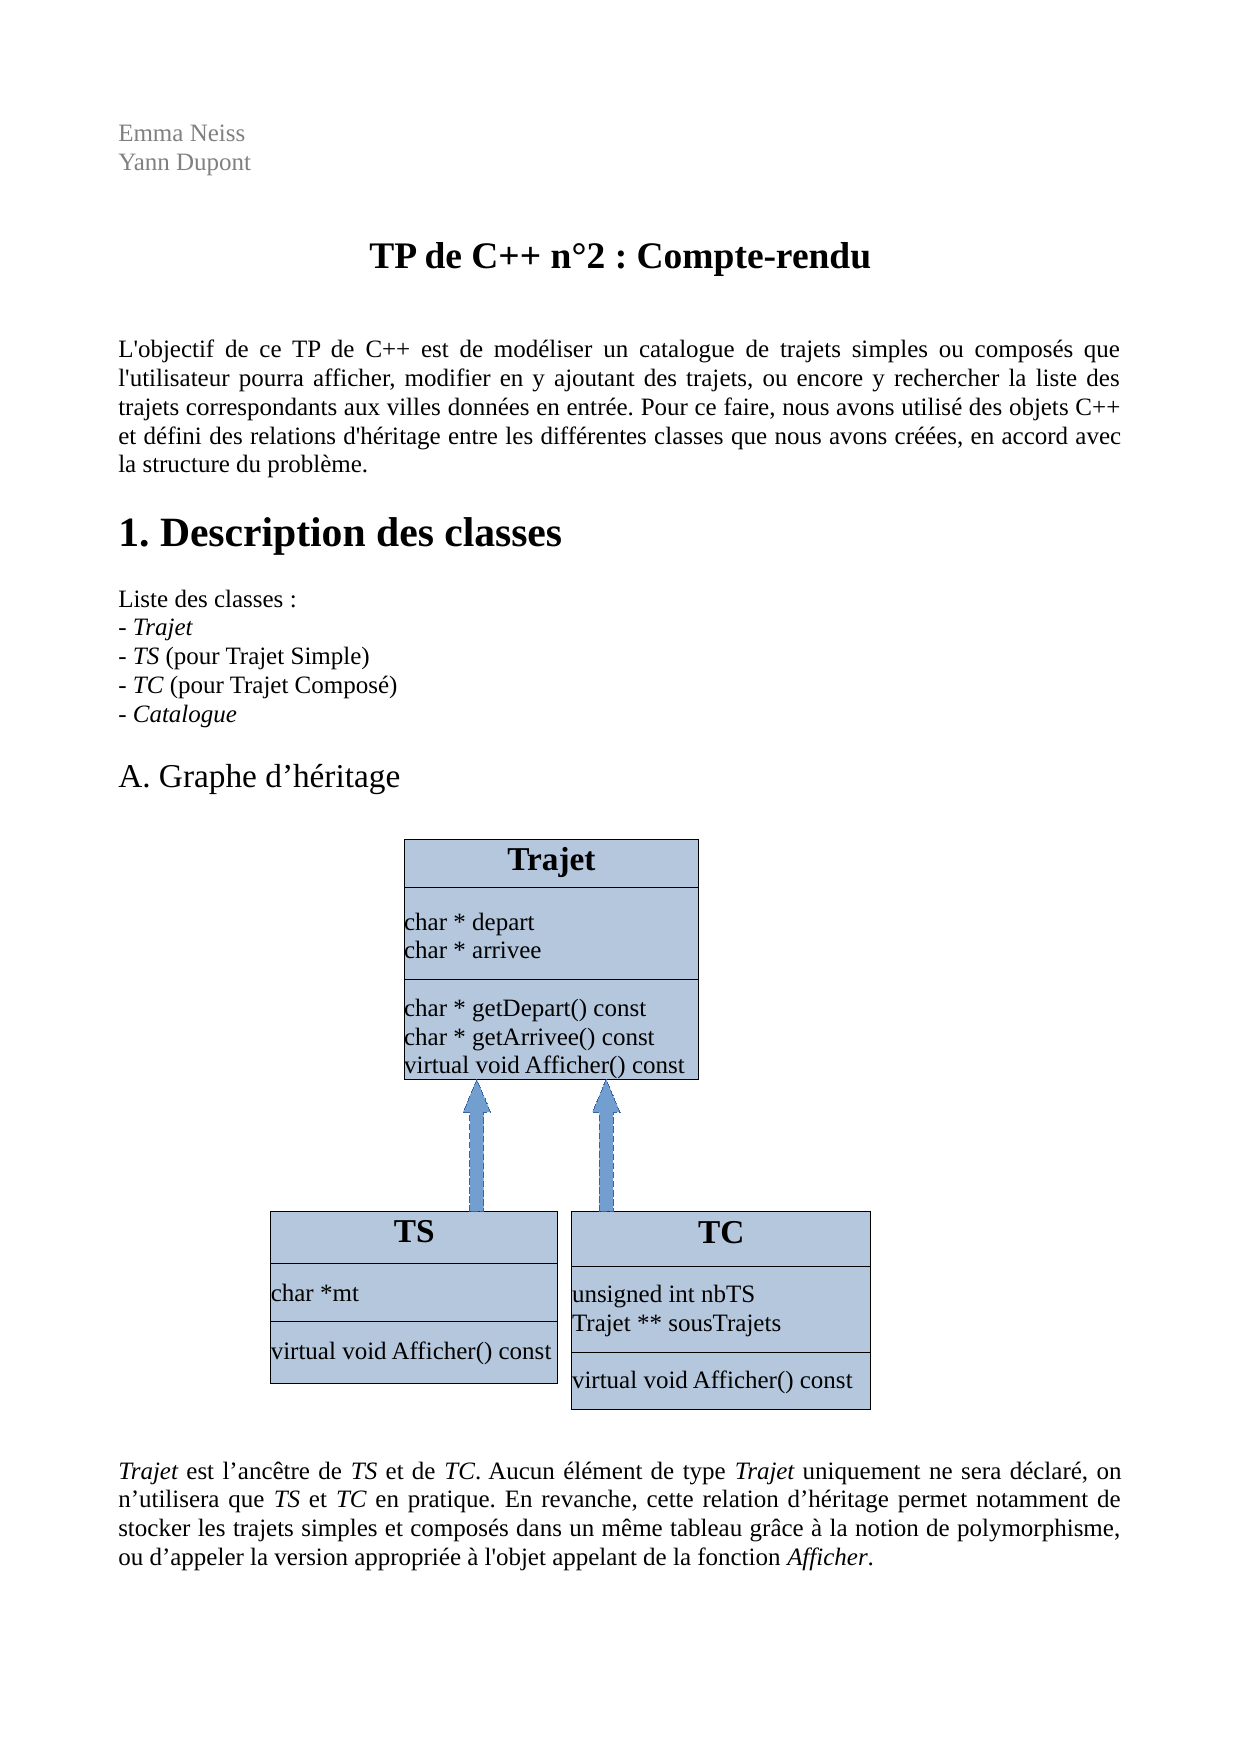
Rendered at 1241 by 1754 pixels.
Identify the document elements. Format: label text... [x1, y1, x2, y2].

text A. Graphe d’héritage [118, 756, 1122, 794]
text - TS (pour Trajet Simple) [118, 641, 1122, 670]
text - Catalogue [118, 699, 1122, 727]
text TP de C++ n°2 : Compte-rendu [118, 234, 1122, 277]
text L'objectif de ce TP de C++ est de modéliser un catalogue de trajets simples ou composés que l'utilisateur pourra afficher, modifier en y ajoutant des trajets, ou encore y rechercher la liste des trajets correspondants aux villes données en entrée. Pour ce faire, nous avons utilisé des objets C++ et défini des relations d'héritage entre les différentes classes que nous avons créées, en accord avec la structure du problème. [118, 334, 1122, 478]
text Liste des classes : [118, 584, 1122, 612]
text 1. Description des classes [118, 507, 1122, 555]
text - Trajet [118, 612, 1122, 641]
text Trajet est l’ancêtre de TS et de TC. Aucun élément de type Trajet uniquement ne sera déclaré, on n’utilisera que TS et TC en pratique. En revanche, cette relation d’héritage permet notamment de stocker les trajets simples et composés dans un même tableau grâce à la notion de polymorphisme, ou d’appeler la version appropriée à l'objet appelant de la fonction Afficher. [118, 1456, 1122, 1571]
text - TC (pour Trajet Composé) [118, 670, 1122, 699]
